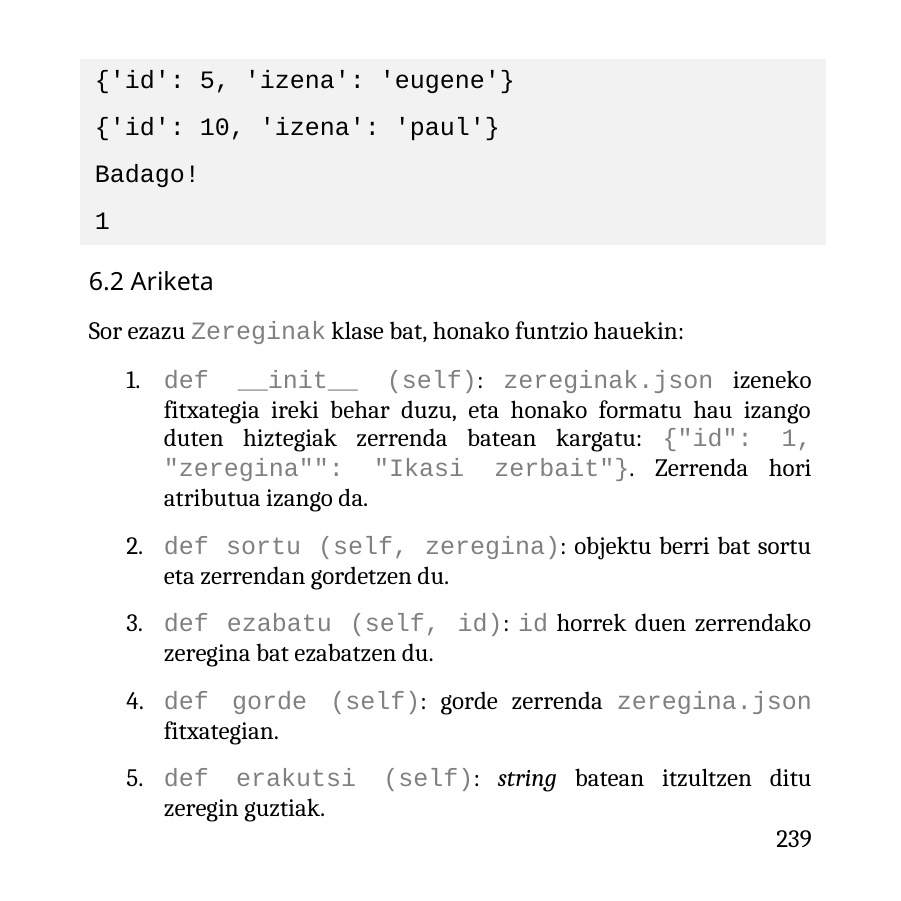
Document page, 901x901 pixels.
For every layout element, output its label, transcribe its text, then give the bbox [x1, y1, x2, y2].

text 6.2 Ariketa [89, 264, 811, 298]
list def gorde (self): gorde zerrenda zeregina.json fitxategian. [126, 687, 811, 746]
list def sortu (self, zeregina): objektu berri bat sortu eta zerrendan gordetzen du. [126, 532, 811, 591]
text Badago! [86, 153, 820, 190]
text {'id': 5, 'izena': 'eugene'} [86, 65, 820, 96]
text {'id': 10, 'izena': 'paul'} [86, 106, 820, 143]
list def __init__ (self): zereginak.json izeneko fitxategia ireki behar duzu, eta honako formatu hau izango duten hiztegiak zerrenda batean kargatu: {"id": 1, "zeregina"": "Ikasi zerbait"}. Zerrenda hori atributua izango da. [126, 366, 811, 513]
text 1 [86, 200, 820, 239]
list def erakutsi (self): string batean itzultzen ditu zeregin guztiak. [126, 764, 811, 823]
text Sor ezazu Zereginak klase bat, honako funtzio hauekin: [89, 317, 811, 347]
list def ezabatu (self, id): id horrek duen zerrendako zeregina bat ezabatzen du. [126, 609, 811, 668]
